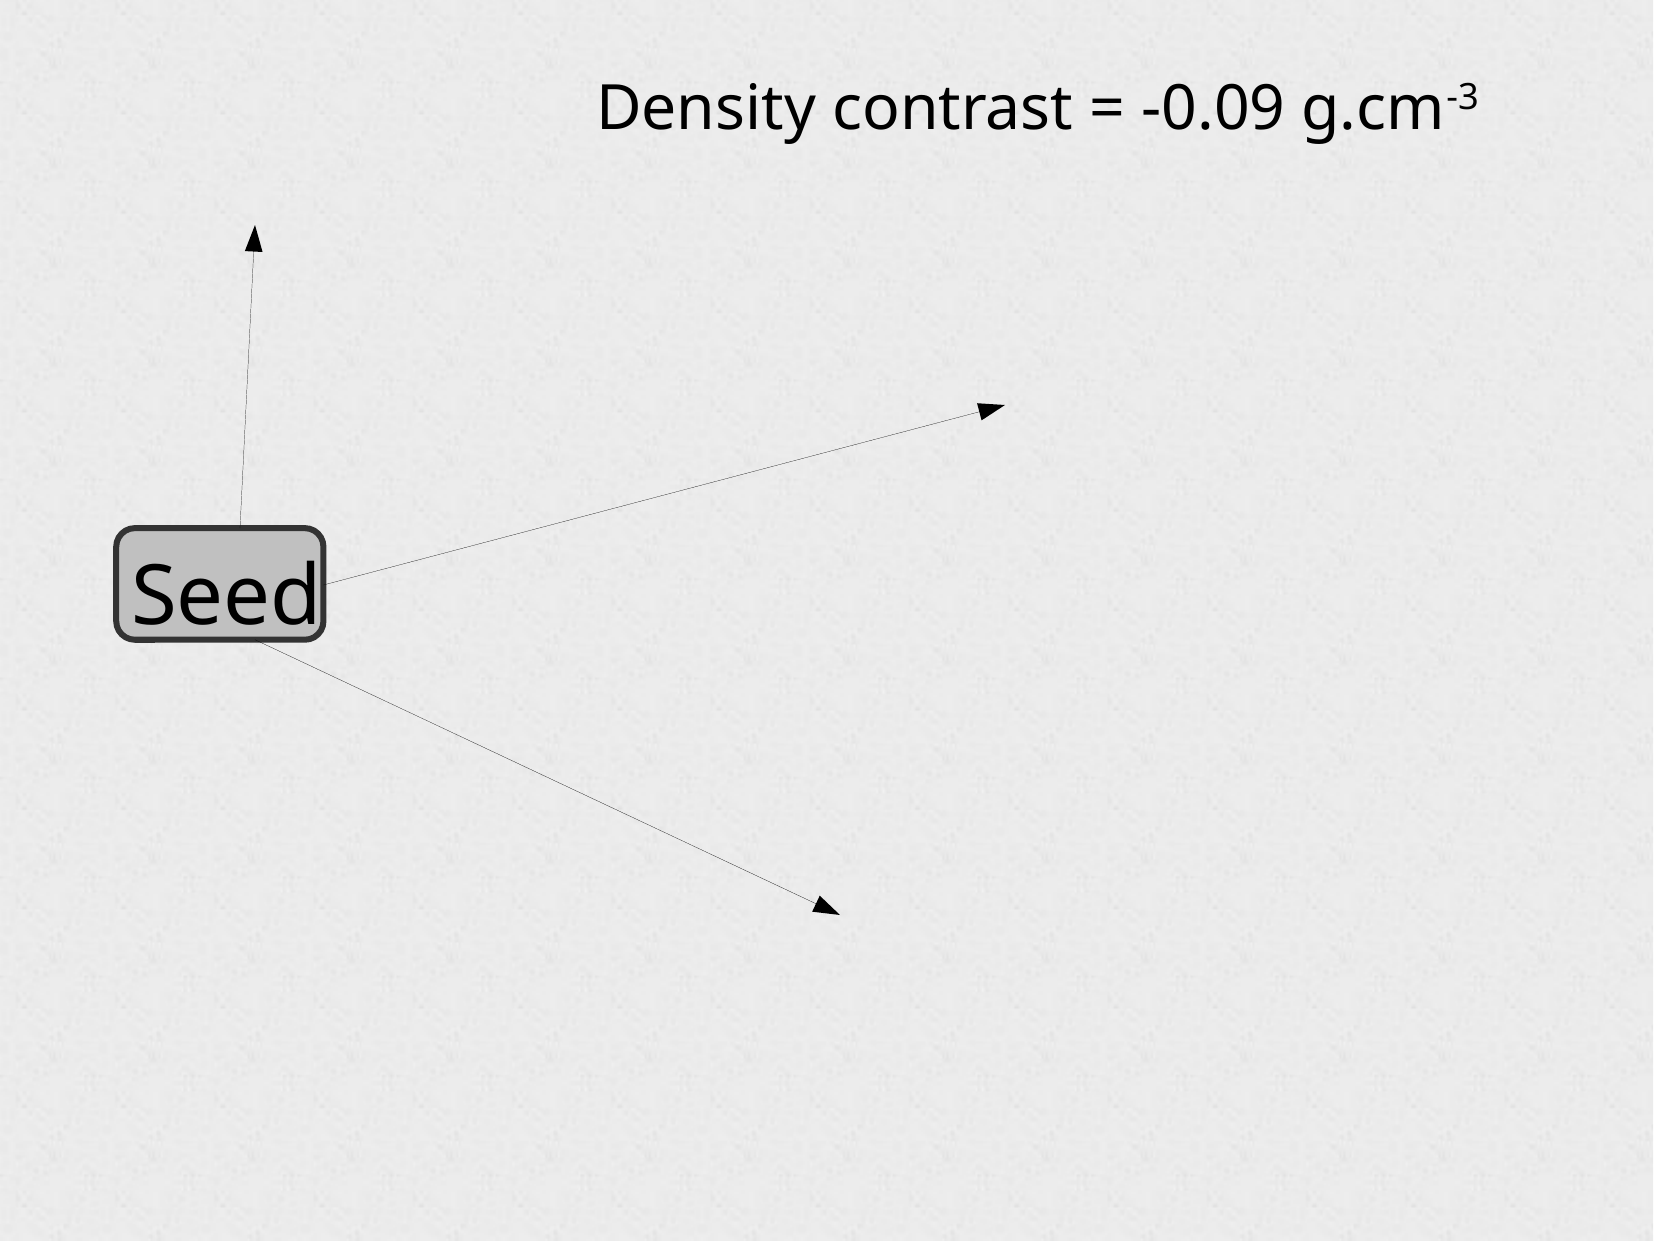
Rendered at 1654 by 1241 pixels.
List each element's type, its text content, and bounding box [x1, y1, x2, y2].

text_box Density contrast = -0.09 g.cm-3 [581, 54, 1497, 145]
text_box Seed [116, 528, 324, 640]
picture [0, 0, 1654, 1241]
